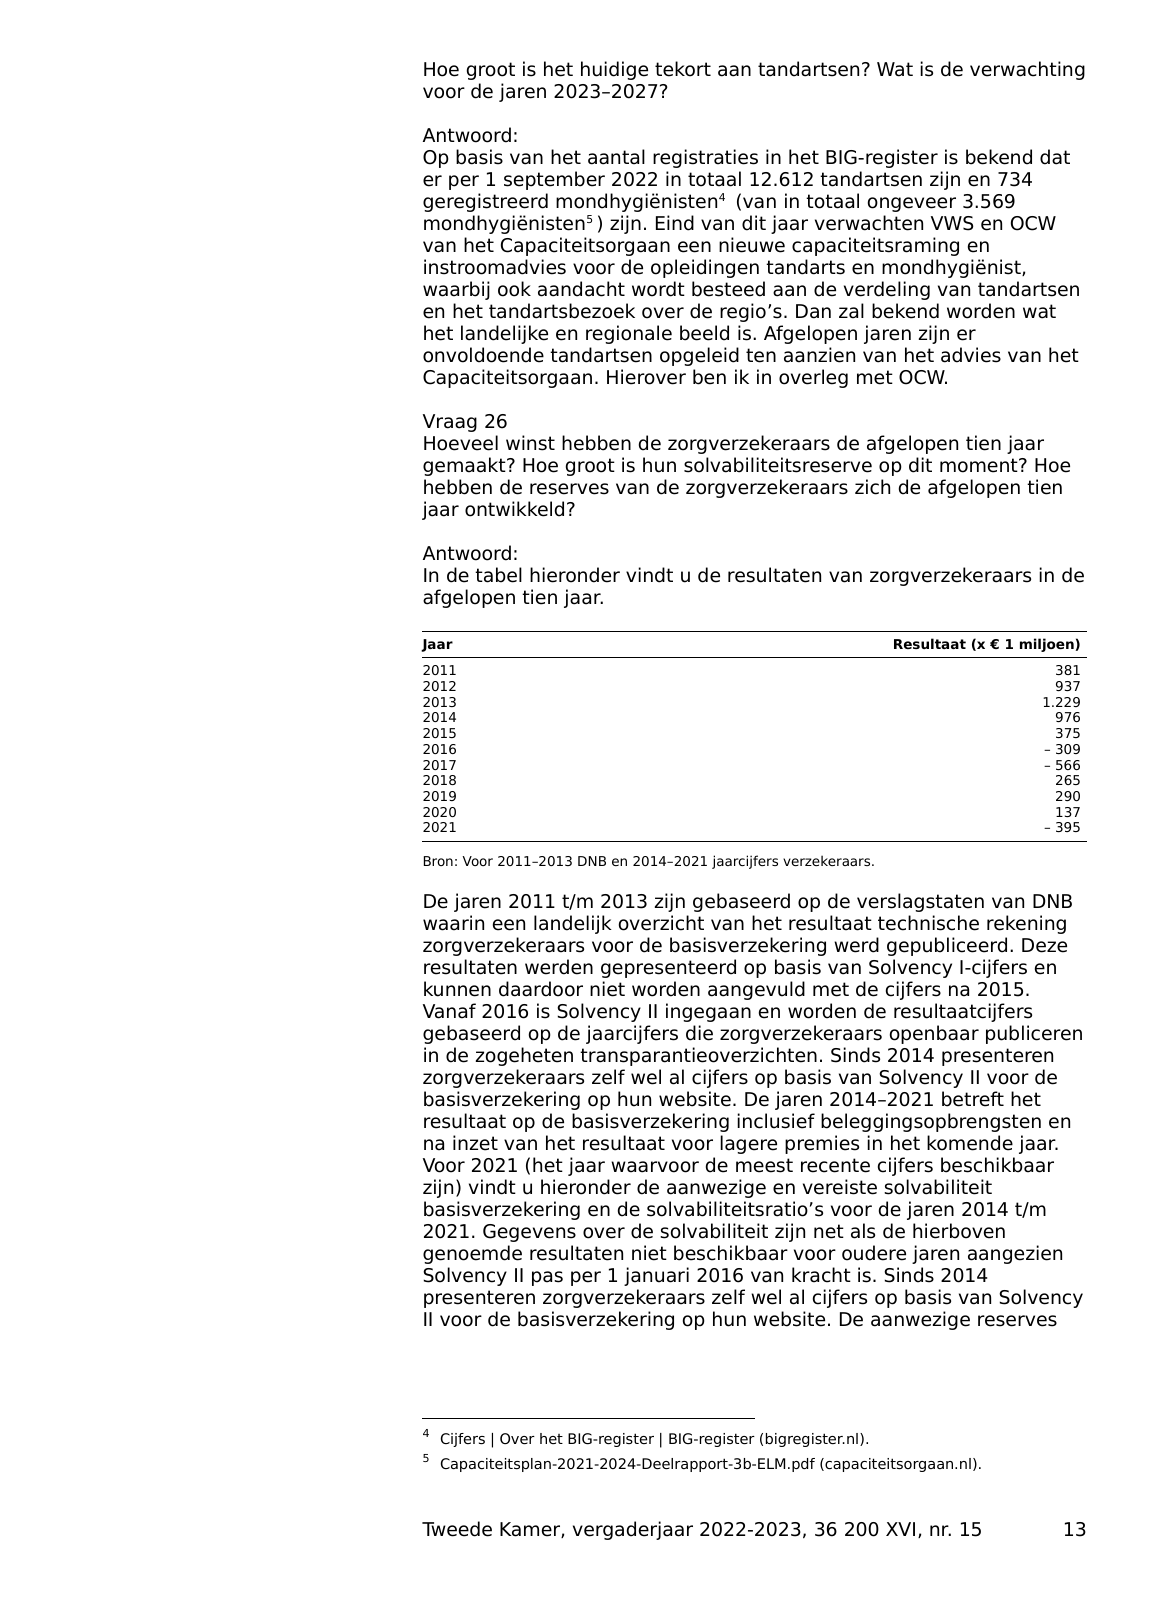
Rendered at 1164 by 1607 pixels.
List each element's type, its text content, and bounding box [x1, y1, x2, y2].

table_cell 937 [526, 679, 1087, 694]
table_cell 137 [526, 805, 1087, 820]
table_cell 2012 [422, 679, 526, 694]
table_cell 265 [526, 773, 1087, 789]
text Cijfers | Over het BIG-register | BIG-register (bigregister.nl). [422, 1427, 1087, 1449]
text De jaren 2011 t/m 2013 zijn gebaseerd op de verslagstaten van DNB waarin een landelijk overzicht van het resultaat technische rekening zorgverzekeraars voor de basisverzekering werd gepubliceerd. Deze resultaten werden gepresenteerd op basis van Solvency I-cijfers en kunnen daardoor niet worden aangevuld met de cijfers na 2015. Vanaf 2016 is Solvency II ingegaan en worden de resultaatcijfers gebaseerd op de jaarcijfers die zorgverzekeraars openbaar publiceren in de zogeheten transparantieoverzichten. Sinds 2014 presenteren zorgverzekeraars zelf wel al cijfers op basis van Solvency II voor de basisverzekering op hun website. De jaren 2014–2021 betreft het resultaat op de basisverzekering inclusief beleggingsopbrengsten en na inzet van het resultaat voor lagere premies in het komende jaar. [422, 891, 1087, 1155]
table_cell 2019 [422, 789, 526, 804]
table_cell 2013 [422, 694, 526, 710]
table_cell 2020 [422, 805, 526, 820]
text Voor 2021 (het jaar waarvoor de meest recente cijfers beschikbaar zijn) vindt u hieronder de aanwezige en vereiste solvabiliteit basisverzekering en de solvabiliteitsratio’s voor de jaren 2014 t/m 2021. Gegevens over de solvabiliteit zijn net als de hierboven genoemde resultaten niet beschikbaar voor oudere jaren aangezien Solvency II pas per 1 januari 2016 van kracht is. Sinds 2014 presenteren zorgverzekeraars zelf wel al cijfers op basis van Solvency II voor de basisverzekering op hun website. De aanwezige reserves [422, 1155, 1087, 1331]
table_cell 976 [526, 710, 1087, 726]
text Antwoord: [422, 125, 1087, 147]
text Antwoord: [422, 543, 1087, 565]
table_cell 2016 [422, 742, 526, 757]
text Vraag 26 [422, 411, 1087, 433]
table_cell 2017 [422, 757, 526, 773]
table_cell 290 [526, 789, 1087, 804]
text Hoe groot is het huidige tekort aan tandartsen? Wat is de verwachting voor de jaren 2023–2027? [422, 59, 1087, 103]
table_header Jaar [422, 632, 526, 657]
table_cell 2018 [422, 773, 526, 789]
table_cell 2021 [422, 820, 526, 841]
table_cell 375 [526, 726, 1087, 742]
table_cell 2014 [422, 710, 526, 726]
table_cell – 566 [526, 757, 1087, 773]
text In de tabel hieronder vindt u de resultaten van zorgverzekeraars in de afgelopen tien jaar. [422, 565, 1087, 609]
text Hoeveel winst hebben de zorgverzekeraars de afgelopen tien jaar gemaakt? Hoe groot is hun solvabiliteitsreserve op dit moment? Hoe hebben de reserves van de zorgverzekeraars zich de afgelopen tien jaar ontwikkeld? [422, 433, 1087, 521]
table_cell 2011 [422, 658, 526, 679]
table_header Resultaat (x € 1 miljoen) [526, 632, 1087, 657]
table_cell 2015 [422, 726, 526, 742]
table_cell – 309 [526, 742, 1087, 757]
table_cell – 395 [526, 820, 1087, 841]
table_cell 381 [526, 658, 1087, 679]
text Capaciteitsplan-2021-2024-Deelrapport-3b-ELM.pdf (capaciteitsorgaan.nl). [422, 1452, 1087, 1474]
table_cell 1.229 [526, 694, 1087, 710]
text Op basis van het aantal registraties in het BIG-register is bekend dat er per 1 september 2022 in totaal 12.612 tandartsen zijn en 734 geregistreerd mondhygiënisten (van in totaal ongeveer 3.569 mondhygiënisten) zijn. Eind van dit jaar verwachten VWS en OCW van het Capaciteitsorgaan een nieuwe capaciteitsraming en instroomadvies voor de opleidingen tandarts en mondhygiënist, waarbij ook aandacht wordt besteed aan de verdeling van tandartsen en het tandartsbezoek over de regio’s. Dan zal bekend worden wat het landelijke en regionale beeld is. Afgelopen jaren zijn er onvoldoende tandartsen opgeleid ten aanzien van het advies van het Capaciteitsorgaan. Hierover ben ik in overleg met OCW. [422, 147, 1087, 389]
table_cell Bron: Voor 2011–2013 DNB en 2014–2021 jaarcijfers verzekeraars. [422, 842, 1087, 869]
